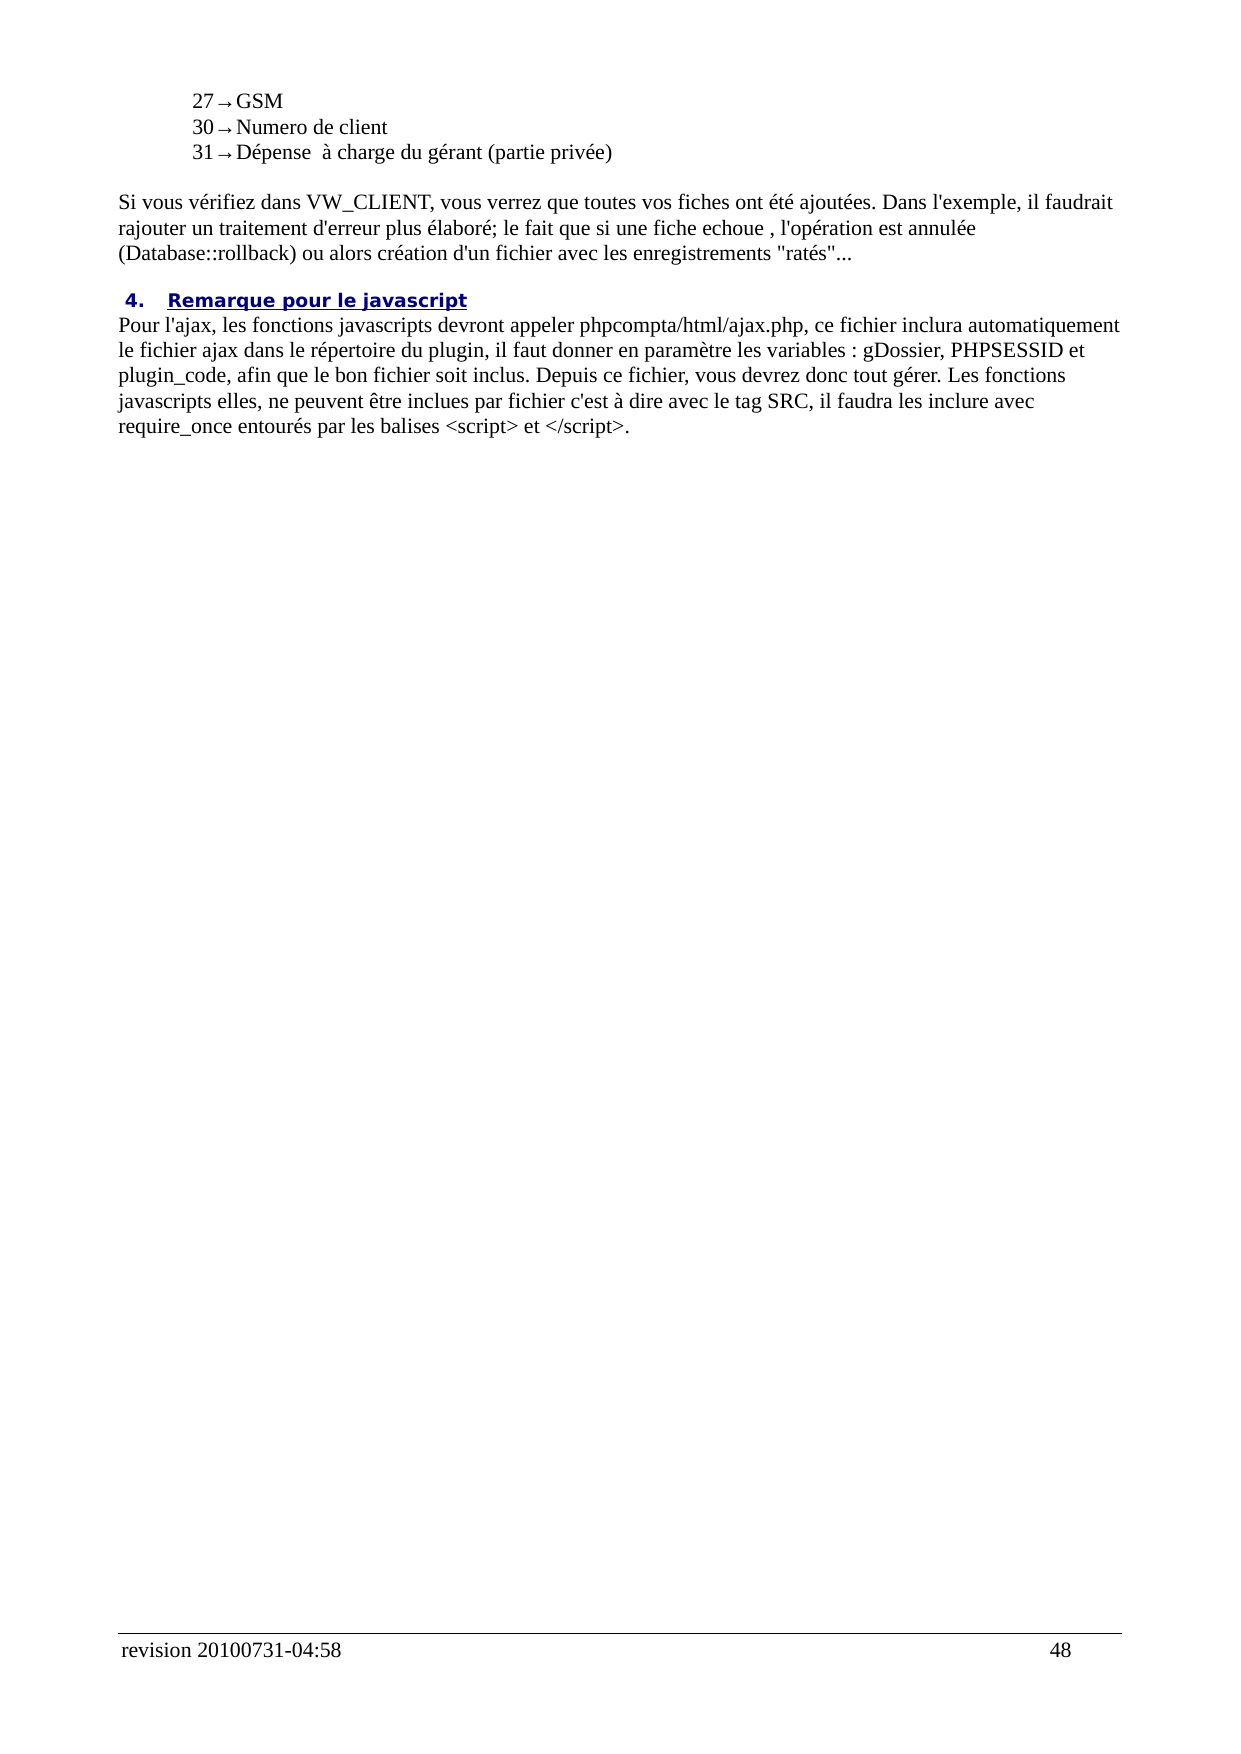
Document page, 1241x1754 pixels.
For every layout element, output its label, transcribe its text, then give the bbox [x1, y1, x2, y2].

text Si vous vérifiez dans VW_CLIENT, vous verrez que toutes vos fiches ont été ajoutées. Dans l'exemple, il faudrait rajouter un traitement d'erreur plus élaboré; le fait que si une fiche echoue , l'opération est annulée (Database::rollback) ou alors création d'un fichier avec les enregistrements "ratés"... [118, 189, 1122, 265]
text 27→GSM [192, 88, 1122, 114]
text 31→Dépense à charge du gérant (partie privée) [192, 139, 1122, 164]
text 30→Numero de client [192, 114, 1122, 139]
subtitle Remarque pour le javascript [118, 290, 1122, 312]
text Pour l'ajax, les fonctions javascripts devront appeler phpcompta/html/ajax.php, ce fichier inclura automatiquement le fichier ajax dans le répertoire du plugin, il faut donner en paramètre les variables : gDossier, PHPSESSID et plugin_code, afin que le bon fichier soit inclus. Depuis ce fichier, vous devrez donc tout gérer. Les fonctions javascripts elles, ne peuvent être inclues par fichier c'est à dire avec le tag SRC, il faudra les inclure avec require_once entourés par les balises <script> et </script>. [118, 312, 1122, 438]
